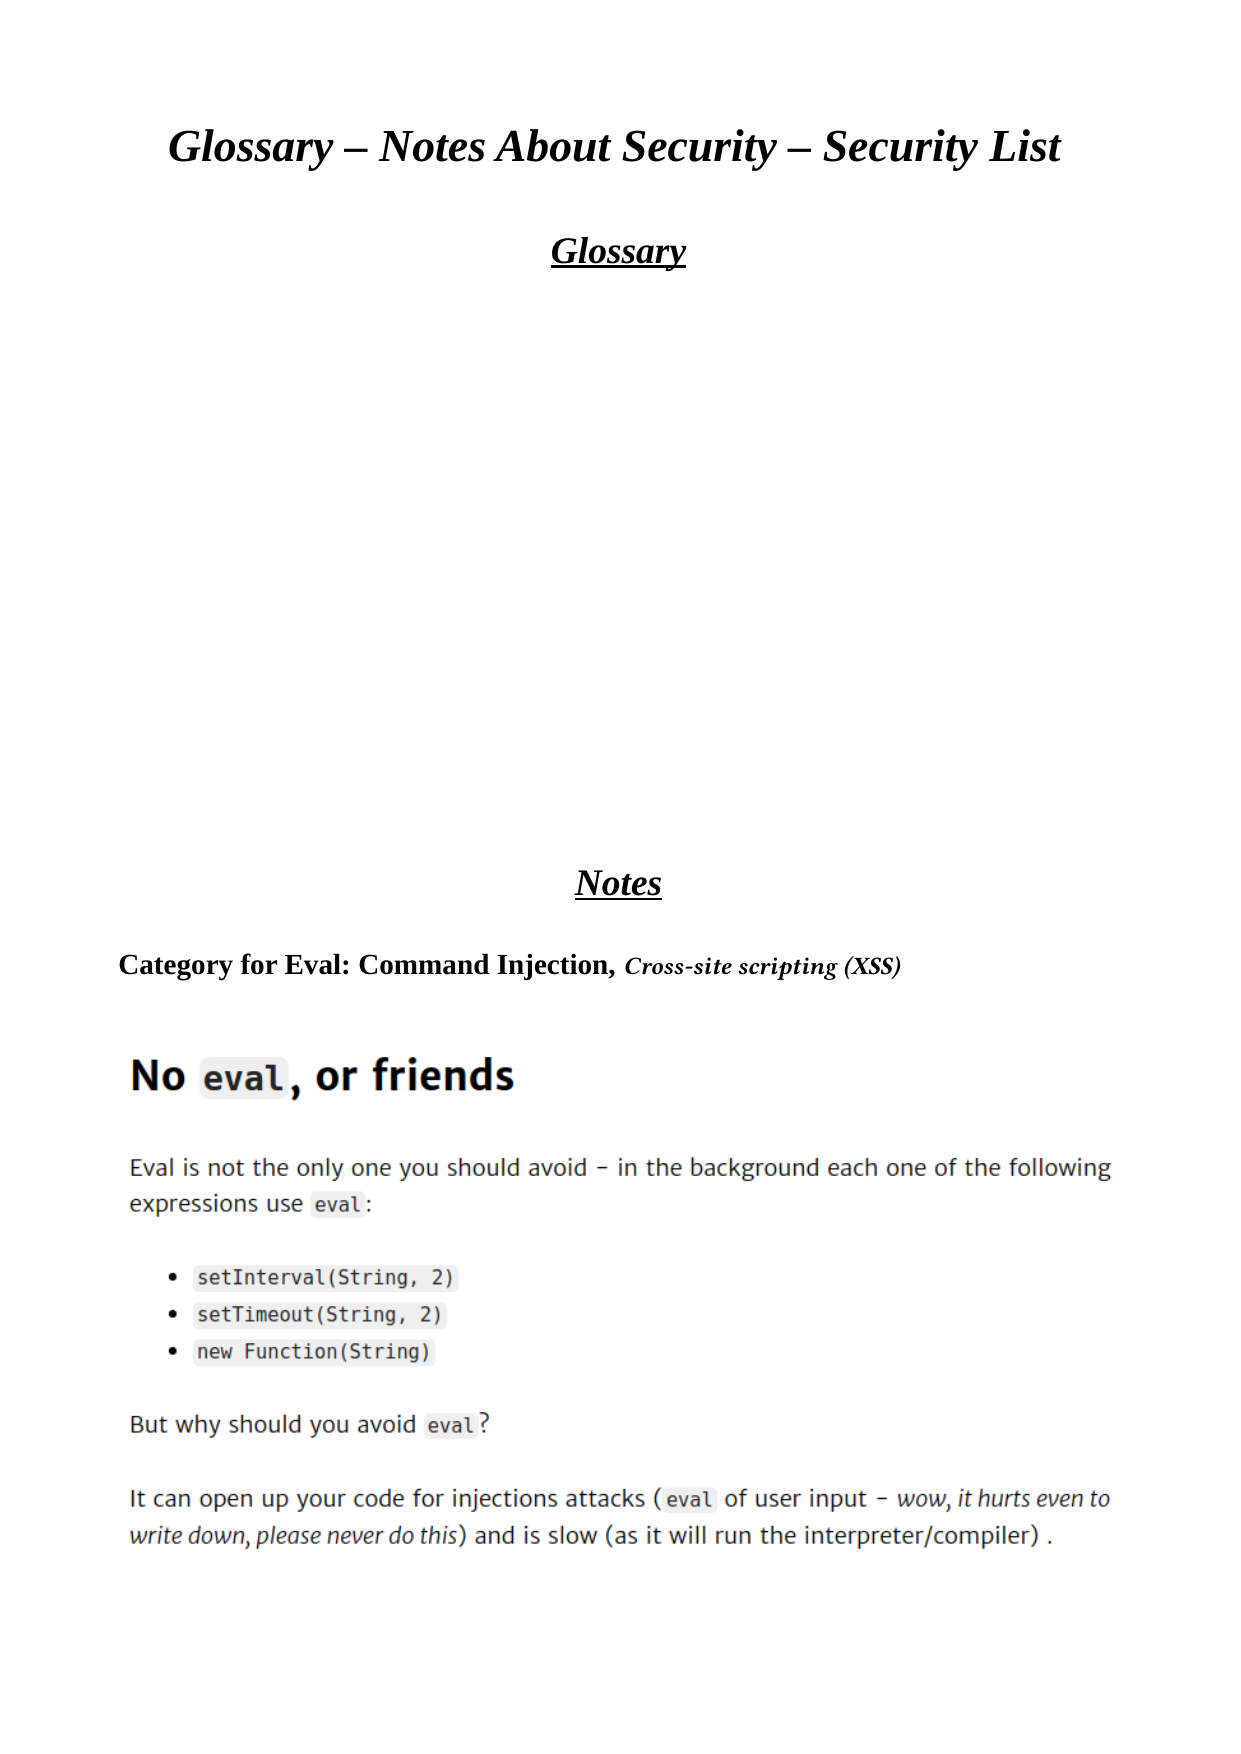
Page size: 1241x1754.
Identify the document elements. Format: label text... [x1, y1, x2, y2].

text Glossary – Notes About Security – Security List [118, 118, 1122, 171]
text Category for Eval: Command Injection, Cross-site scripting (XSS) [118, 947, 1122, 981]
text Glossary [118, 228, 1122, 271]
picture [118, 1047, 1123, 1586]
text Notes [118, 861, 1122, 904]
